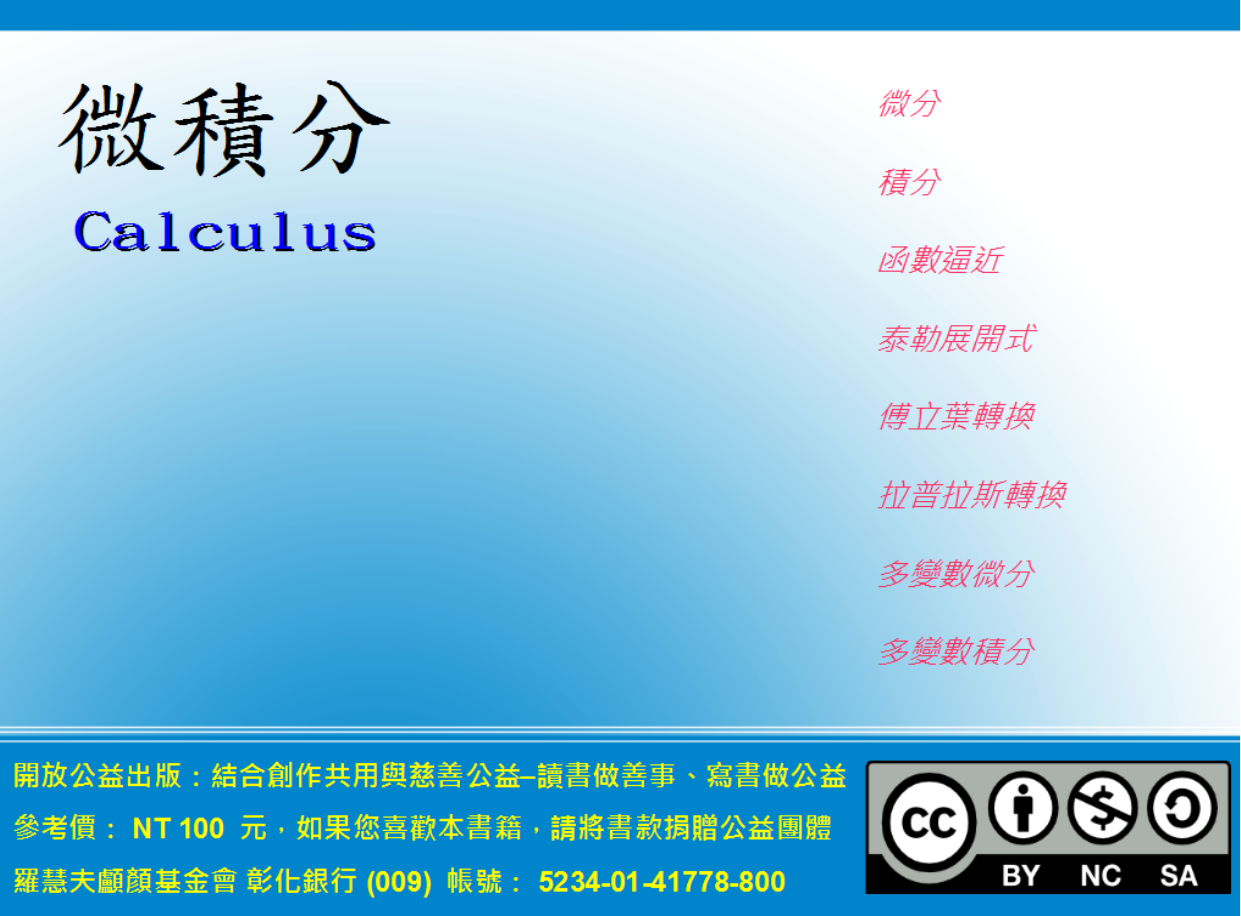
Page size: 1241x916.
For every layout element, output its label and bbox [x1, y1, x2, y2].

picture [242, 824, 265, 839]
picture [27, 831, 36, 838]
picture [214, 868, 235, 881]
picture [648, 815, 661, 839]
picture [624, 762, 645, 777]
picture [98, 869, 123, 892]
picture [154, 818, 172, 838]
picture [439, 762, 460, 777]
picture [779, 816, 802, 839]
picture [795, 771, 815, 787]
picture [609, 815, 629, 839]
picture [568, 762, 588, 787]
picture [749, 816, 773, 839]
picture [42, 762, 66, 787]
picture [127, 868, 151, 892]
picture [440, 815, 463, 839]
picture [243, 777, 262, 787]
picture [469, 815, 489, 839]
picture [468, 764, 477, 776]
picture [410, 762, 435, 787]
picture [715, 871, 753, 891]
picture [269, 762, 292, 787]
picture [497, 816, 521, 839]
picture [384, 816, 406, 839]
picture [693, 815, 717, 840]
picture [286, 869, 300, 892]
picture [42, 816, 66, 839]
picture [296, 764, 320, 787]
picture [440, 781, 459, 787]
picture [0, 31, 1241, 736]
picture [495, 764, 535, 787]
picture [624, 781, 644, 787]
picture [194, 818, 224, 838]
picture [263, 867, 270, 873]
picture [43, 869, 67, 892]
picture [71, 764, 80, 776]
picture [23, 764, 30, 771]
picture [724, 823, 743, 839]
picture [212, 764, 236, 787]
picture [382, 762, 406, 787]
picture [74, 771, 93, 787]
picture [651, 764, 674, 787]
picture [738, 762, 757, 787]
picture [572, 871, 625, 891]
picture [248, 875, 272, 892]
picture [480, 764, 491, 776]
picture [755, 871, 785, 891]
picture [297, 816, 322, 839]
picture [763, 764, 789, 787]
picture [627, 871, 636, 891]
picture [805, 764, 816, 776]
picture [241, 764, 264, 772]
picture [643, 871, 666, 891]
picture [98, 764, 123, 787]
picture [303, 869, 328, 892]
picture [355, 815, 379, 829]
picture [15, 764, 39, 787]
picture [14, 869, 38, 892]
picture [215, 885, 234, 892]
picture [683, 871, 713, 891]
picture [722, 816, 730, 828]
picture [368, 872, 374, 897]
picture [792, 764, 801, 776]
picture [411, 816, 435, 840]
picture [579, 815, 603, 839]
picture [477, 869, 501, 892]
picture [156, 764, 180, 787]
picture [470, 771, 490, 787]
picture [325, 764, 350, 778]
picture [376, 871, 422, 891]
picture [806, 816, 830, 839]
picture [665, 816, 689, 839]
picture [275, 869, 283, 892]
picture [551, 816, 575, 840]
picture [84, 764, 95, 776]
picture [540, 871, 568, 891]
picture [354, 764, 376, 787]
picture [70, 814, 95, 839]
picture [865, 761, 1231, 894]
picture [15, 815, 38, 835]
picture [156, 869, 180, 892]
picture [341, 781, 350, 787]
picture [707, 762, 732, 787]
picture [734, 816, 745, 828]
picture [538, 764, 562, 788]
picture [70, 869, 95, 892]
picture [180, 818, 190, 838]
picture [185, 868, 208, 892]
picture [424, 872, 431, 897]
picture [448, 868, 472, 892]
picture [127, 764, 149, 787]
picture [636, 824, 650, 839]
picture [332, 868, 356, 892]
picture [821, 764, 845, 787]
picture [326, 781, 335, 787]
picture [134, 818, 151, 838]
picture [668, 872, 678, 891]
picture [247, 868, 262, 875]
picture [594, 764, 619, 787]
picture [355, 830, 379, 839]
picture [325, 816, 350, 839]
